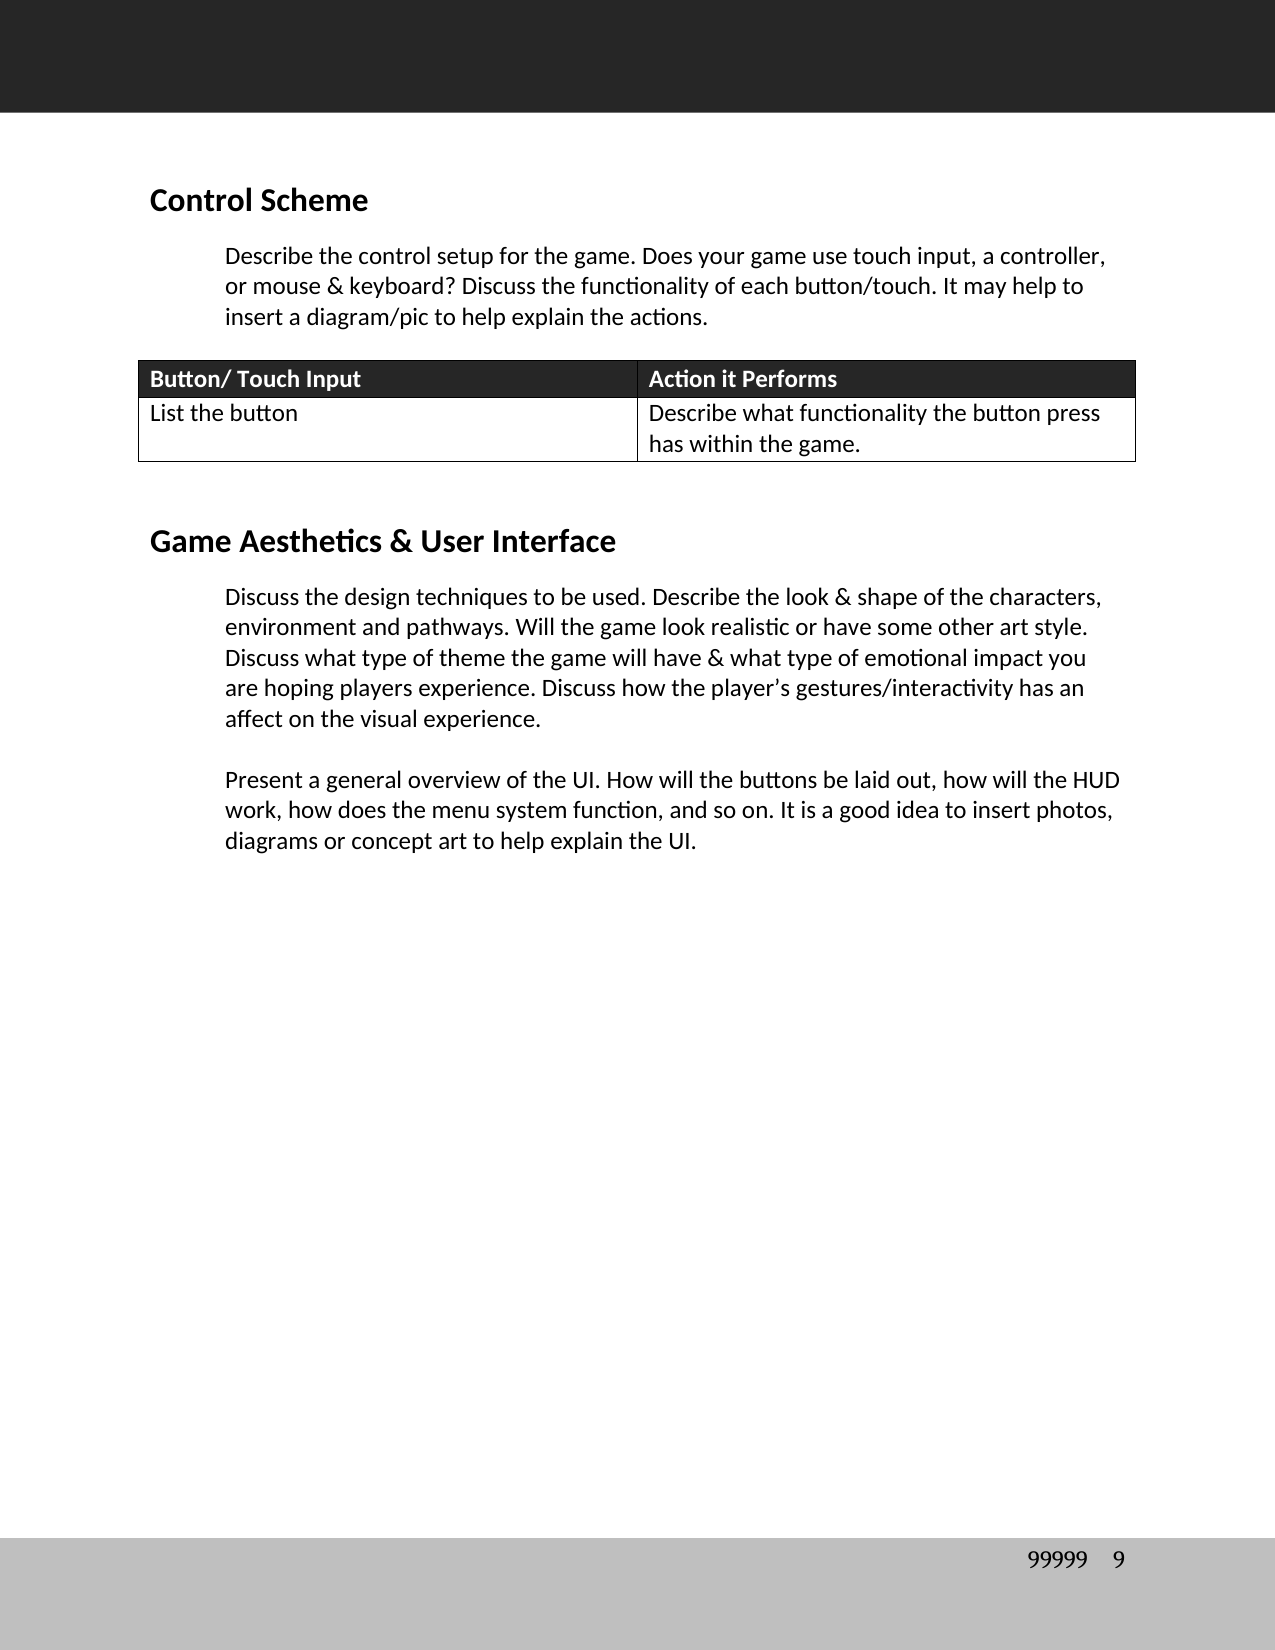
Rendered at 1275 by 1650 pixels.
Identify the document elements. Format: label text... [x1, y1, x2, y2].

text Present a general overview of the UI. How will the buttons be laid out, how will the HUD work, how does the menu system function, and so on. It is a good idea to insert photos, diagrams or concept art to help explain the UI. [225, 764, 1125, 855]
subtitle Game Aesthetics & User Interface [150, 520, 1125, 560]
table_cell Describe what functionality the button press has within the game. [638, 398, 1135, 461]
table_header Button/ Touch Input [139, 361, 637, 397]
subtitle Control Scheme [150, 179, 1125, 219]
text Describe the control setup for the game. Does your game use touch input, a controller, or mouse & keyboard? Discuss the functionality of each button/touch. It may help to insert a diagram/pic to help explain the actions. [225, 240, 1125, 331]
table_header Action it Performs [638, 361, 1135, 397]
text Discuss the design techniques to be used. Describe the look & shape of the characters, environment and pathways. Will the game look realistic or have some other art style. Discuss what type of theme the game will have & what type of emotional impact you are hoping players experience. Discuss how the player’s gestures/interactivity has an affect on the visual experience. [225, 581, 1125, 733]
table_cell List the button [139, 398, 637, 461]
